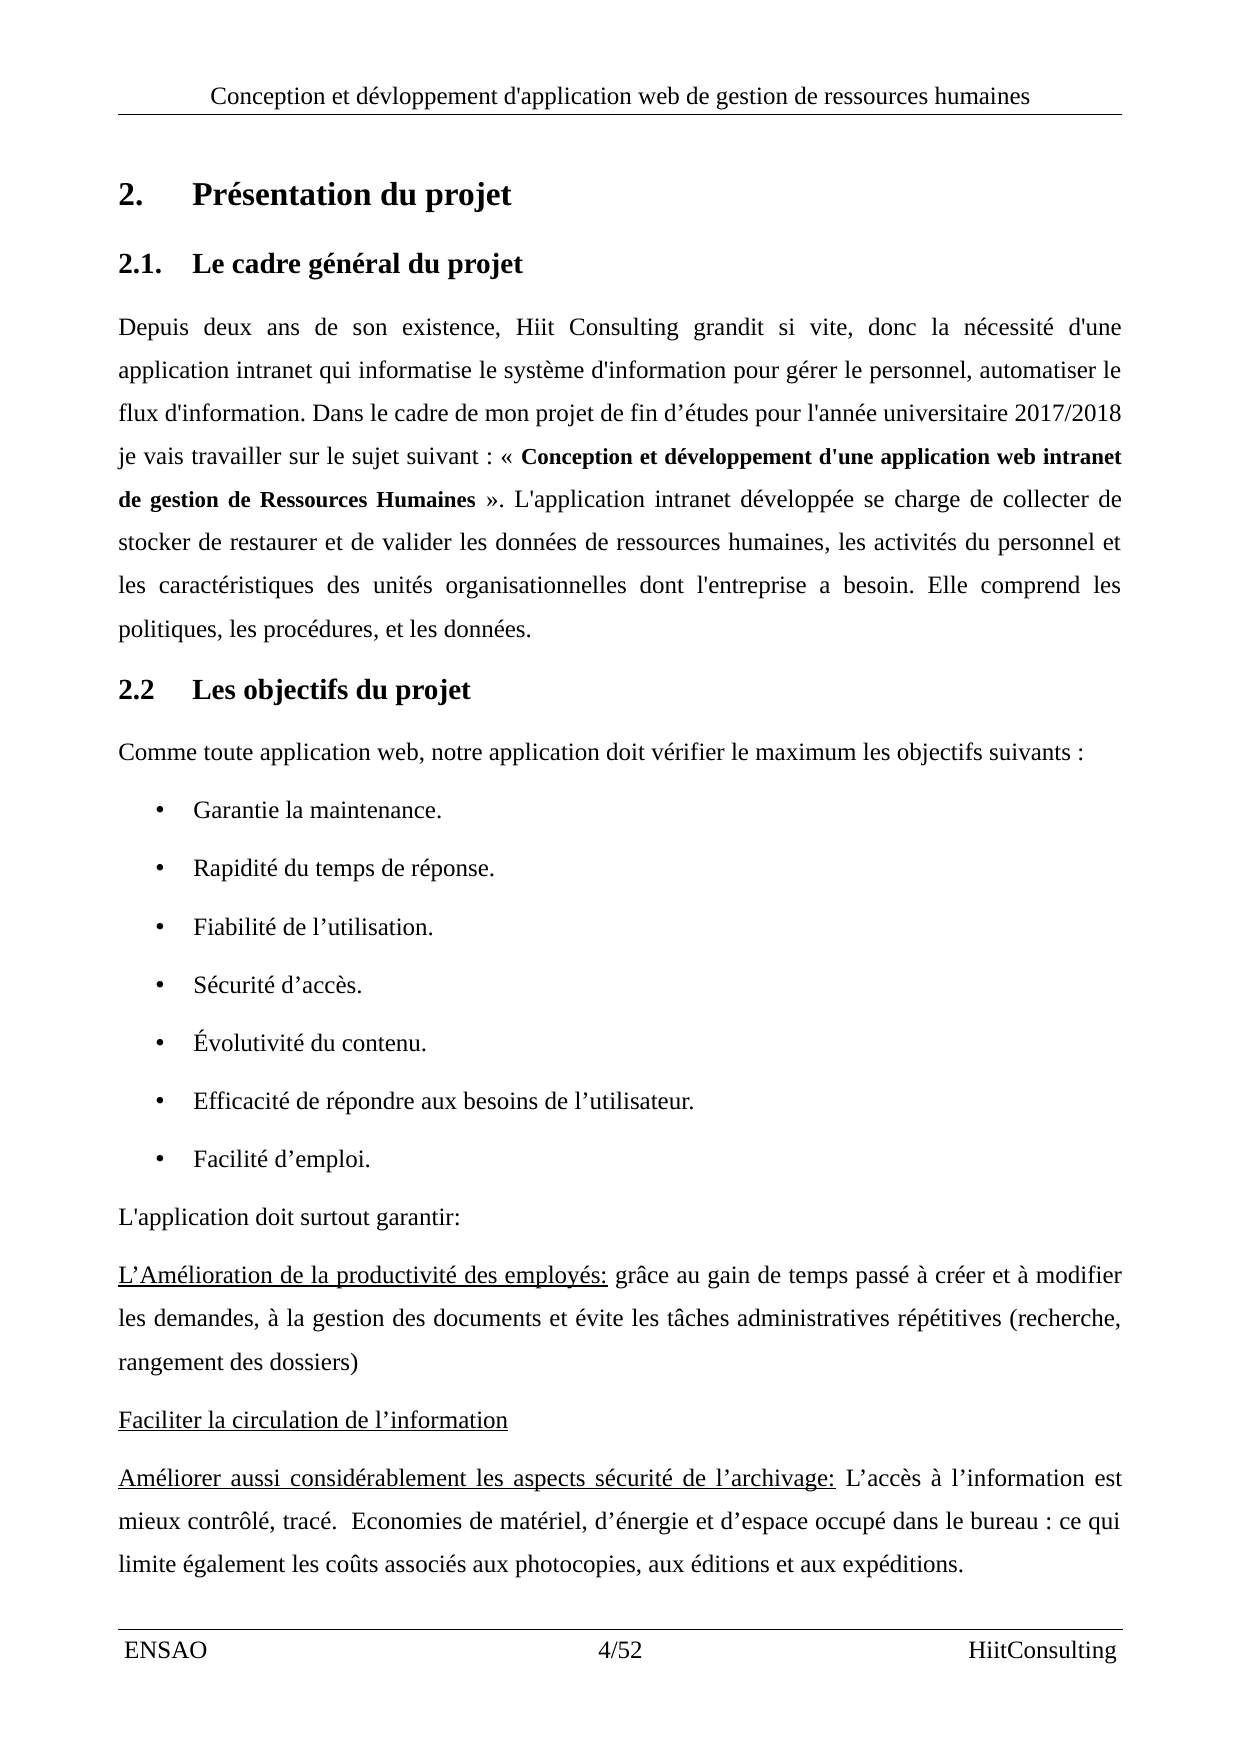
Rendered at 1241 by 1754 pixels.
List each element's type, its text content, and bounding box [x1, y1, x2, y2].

list Évolutivité du contenu. [156, 1028, 1122, 1057]
text L'application doit surtout garantir: [118, 1202, 1122, 1231]
text Améliorer aussi considérablement les aspects sécurité de l’archivage: L’accès à l’information est mieux contrôlé, tracé. Economies de matériel, d’énergie et d’espace occupé dans le bureau : ce qui limite également les coûts associés aux photocopies, aux éditions et aux expéditions. [118, 1463, 1122, 1578]
text 2.2 Les objectifs du projet [118, 672, 1122, 705]
list Efficacité de répondre aux besoins de l’utilisateur. [156, 1086, 1122, 1115]
text 2. Présentation du projet [118, 174, 1122, 212]
text L’Amélioration de la productivité des employés: grâce au gain de temps passé à créer et à modifier les demandes, à la gestion des documents et évite les tâches administratives répétitives (recherche, rangement des dossiers) [118, 1260, 1122, 1375]
list Rapidité du temps de réponse. [156, 853, 1122, 882]
text Faciliter la circulation de l’information [118, 1405, 1122, 1433]
list Facilité d’emploi. [156, 1144, 1122, 1173]
list Garantie la maintenance. [156, 795, 1122, 824]
text Comme toute application web, notre application doit vérifier le maximum les objectifs suivants : [118, 737, 1122, 766]
list Sécurité d’accès. [156, 970, 1122, 998]
list Fiabilité de l’utilisation. [156, 912, 1122, 940]
text 2.1. Le cadre général du projet [118, 247, 1122, 280]
text Depuis deux ans de son existence, Hiit Consulting grandit si vite, donc la nécessité d'une application intranet qui informatise le système d'information pour gérer le personnel, automatiser le flux d'information. Dans le cadre de mon projet de fin d’études pour l'année universitaire 2017/2018 je vais travailler sur le sujet suivant : « Conception et développement d'une application web intranet de gestion de Ressources Humaines ». L'application intranet développée se charge de collecter de stocker de restaurer et de valider les données de ressources humaines, les activités du personnel et les caractéristiques des unités organisationnelles dont l'entreprise a besoin. Elle comprend les politiques, les procédures, et les données. [118, 312, 1122, 642]
